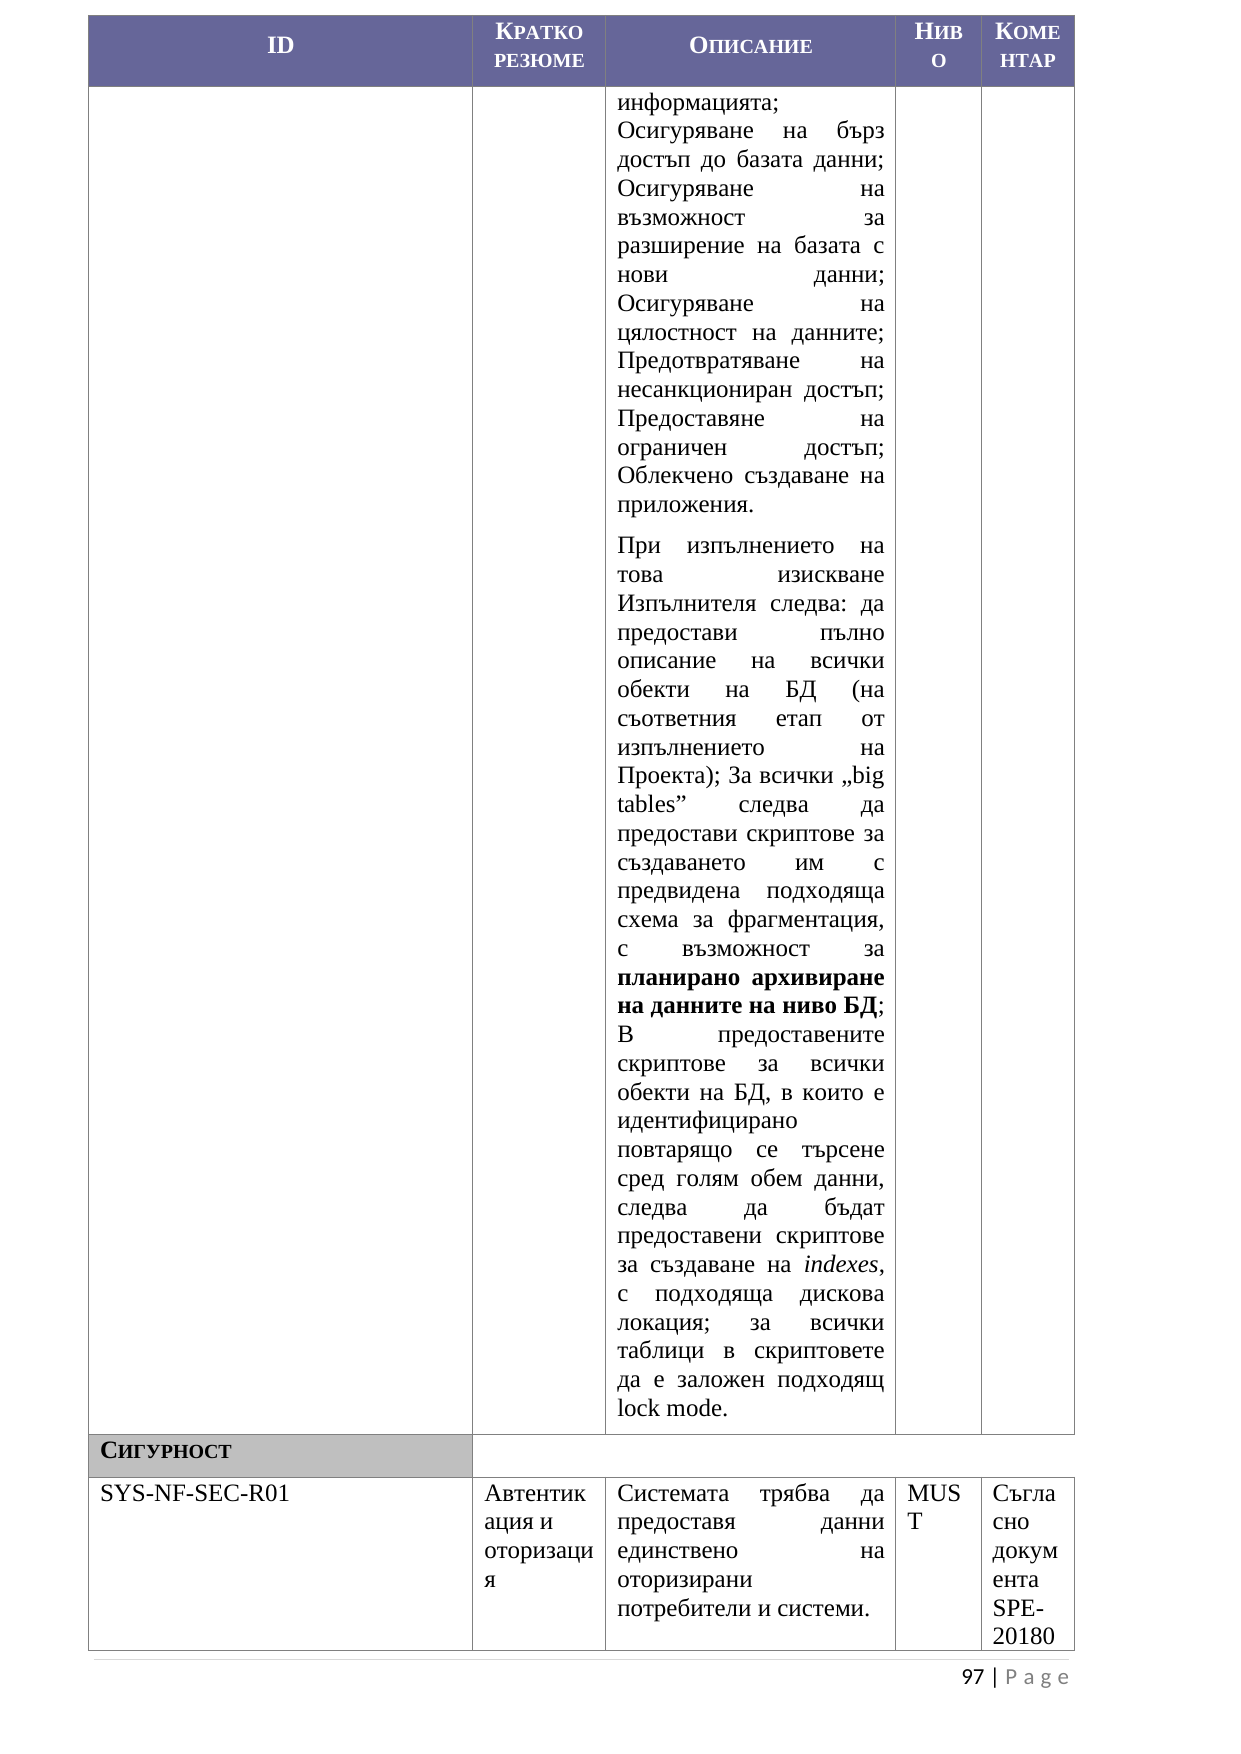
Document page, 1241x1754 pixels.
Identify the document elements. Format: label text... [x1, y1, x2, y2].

table_header Кратко резюме [473, 16, 605, 86]
table_cell SYS-NF-SEC-R01 [89, 1478, 472, 1650]
table_cell [606, 1435, 896, 1477]
table_cell [981, 1435, 1074, 1477]
table_cell Автентикация и оторизация [473, 1478, 605, 1650]
table_header Ниво [896, 16, 981, 86]
table_cell Сигурност [89, 1435, 472, 1477]
table_cell [89, 87, 472, 1434]
table_cell [896, 1435, 981, 1477]
table_cell Системата трябва да предоставя данни единствено на оторизирани потребители и системи. [606, 1478, 895, 1650]
table_cell [473, 87, 605, 1434]
table_cell [896, 87, 981, 1434]
table_cell информацията; Осигуряване на бърз достъп до базата данни; Осигуряване на възможност за разширение на базата с нови данни; Осигуряване на цялостност на данните; Предотвратяване на несанкциониран достъп; Предоставяне на ограничен достъп; Облекчено създаване на приложения. При изпълнението на това изискване Изпълнителя следва: да предостави пълно описание на всички обекти на БД (на съответния етап от изпълнението на Проекта); За всички „big tables” следва да предостави скриптове за създаването им с предвидена подходяща схема за фрагментация, с възможност за планирано архивиране на данните на ниво БД; В предоставените скриптове за всички обекти на БД, в които е идентифицирано повтарящо се търсене сред голям обем данни, следва да бъдат предоставени скриптове за създаване на indexes, с подходяща дискова локация; за всички таблици в скриптовете да е заложен подходящ lock mode. [606, 87, 895, 1434]
table_header ID [89, 16, 472, 86]
table_cell MUST [896, 1478, 981, 1650]
table_header Коментар [982, 16, 1074, 86]
table_header Описание [606, 16, 895, 86]
table_cell [982, 87, 1074, 1434]
table_cell [473, 1435, 606, 1477]
table_cell Съгласно документа SPE-20180 [982, 1478, 1074, 1650]
